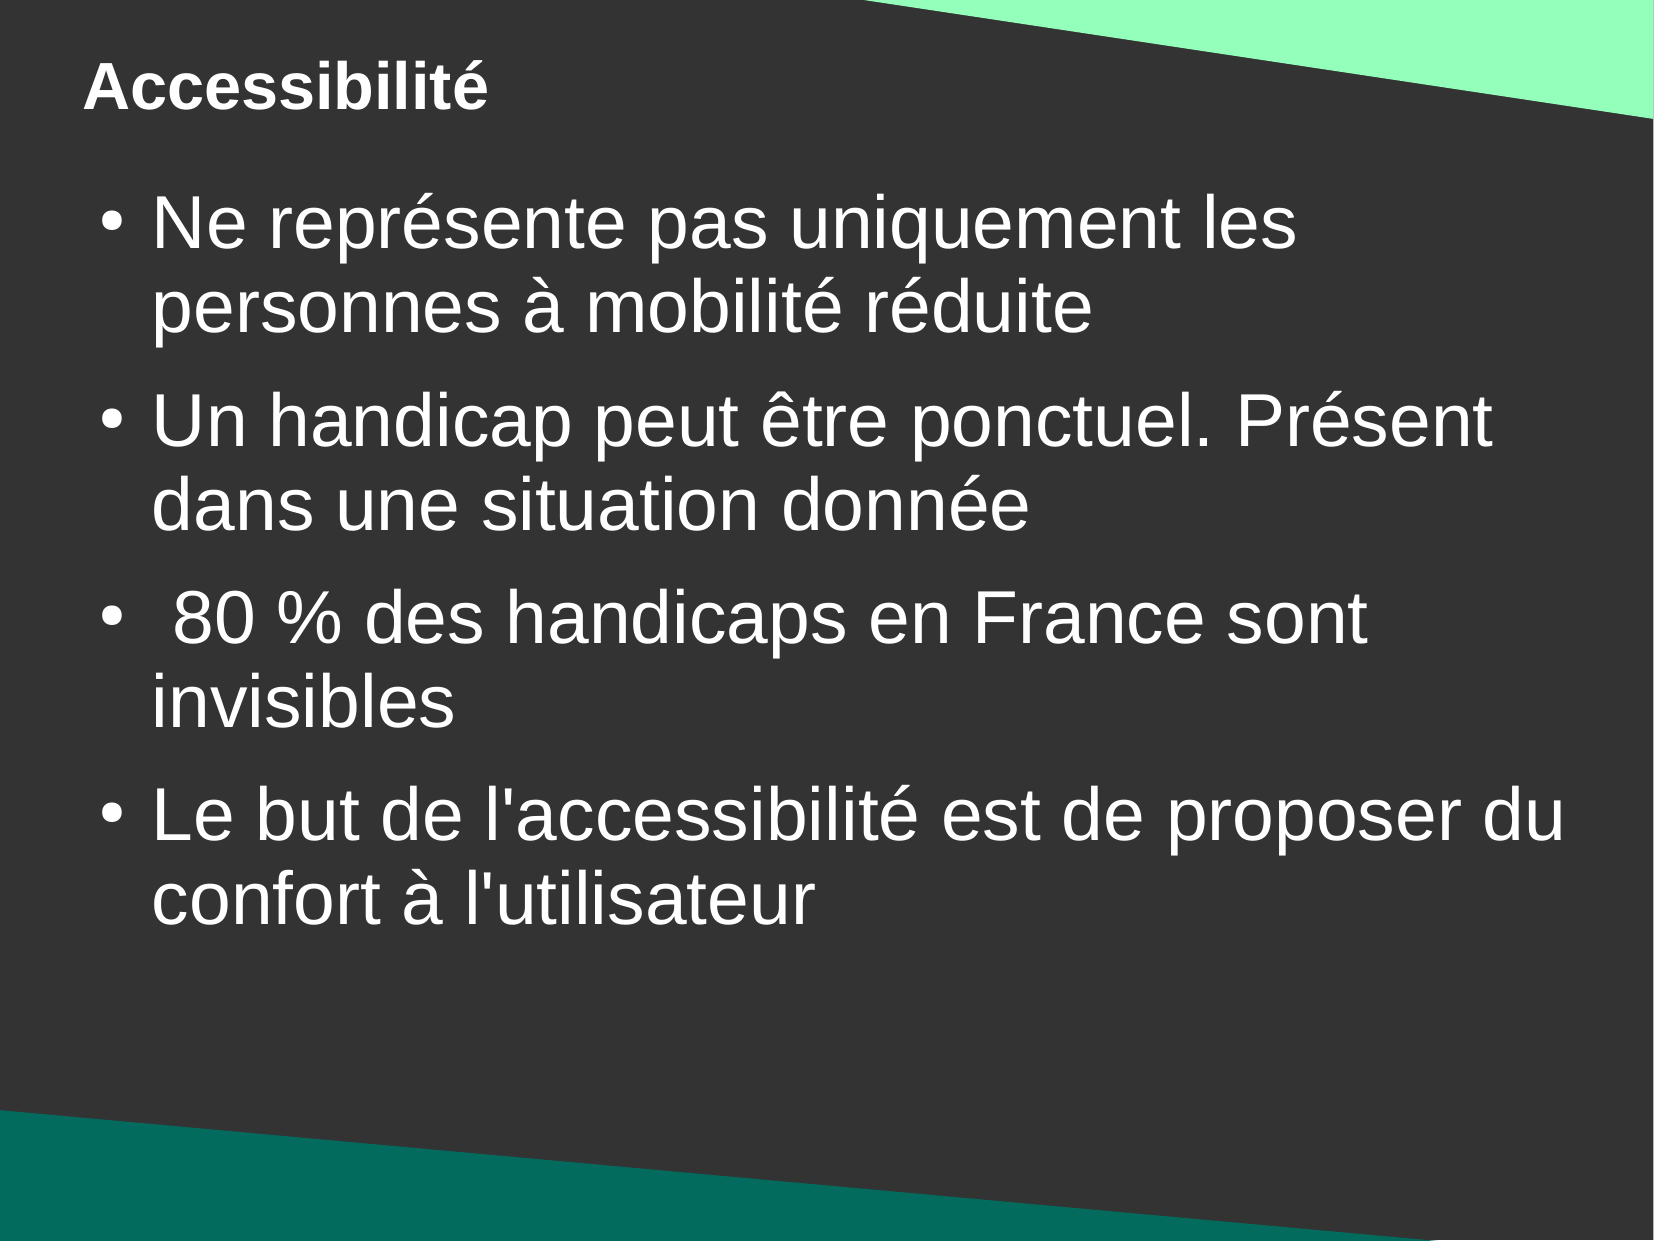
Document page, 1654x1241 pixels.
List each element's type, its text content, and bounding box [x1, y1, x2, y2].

text_box [863, 0, 1654, 119]
list Ne représente pas uniquement les personnes à mobilité réduite Un handicap peut être ponctuel. Présent dans une situation donnée 80 % des handicaps en France sont invisibles Le but de l'accessibilité est de proposer du confort à l'utilisateur [80, 180, 1605, 1052]
title Accessibilité [82, 49, 1571, 152]
